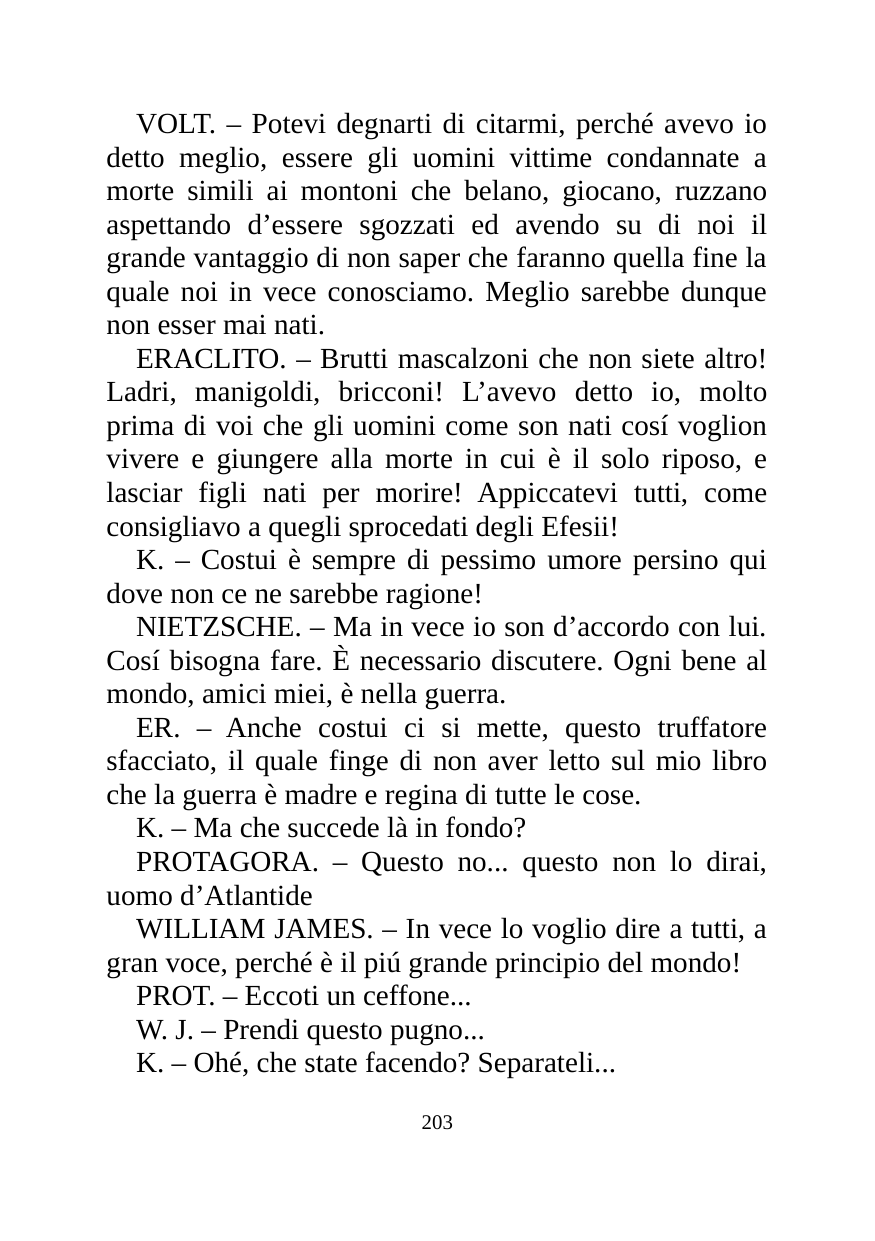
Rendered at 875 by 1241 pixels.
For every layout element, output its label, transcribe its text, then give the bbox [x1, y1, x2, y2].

text VOLT. – Potevi degnarti di citarmi, perché avevo io detto meglio, essere gli uomini vittime condannate a morte simili ai montoni che belano, giocano, ruzzano aspettando d’essere sgozzati ed avendo su di noi il grande vantaggio di non saper che faranno quella fine la quale noi in vece conosciamo. Meglio sarebbe dunque non esser mai nati. [106, 106, 768, 341]
text PROTAGORA. – Questo no... questo non lo dirai, uomo d’Atlantide [106, 844, 768, 911]
text WILLIAM JAMES. – In vece lo voglio dire a tutti, a gran voce, perché è il piú grande principio del mondo! [106, 911, 768, 978]
text ERACLITO. – Brutti mascalzoni che non siete altro! Ladri, manigoldi, bricconi! L’avevo detto io, molto prima di voi che gli uomini come son nati cosí voglion vivere e giungere alla morte in cui è il solo riposo, e lasciar figli nati per morire! Appiccatevi tutti, come consigliavo a quegli sprocedati degli Efesii! [106, 341, 768, 542]
text K. – Ohé, che state facendo? Separateli... [106, 1045, 768, 1079]
text PROT. – Eccoti un ceffone... [106, 978, 768, 1012]
text K. – Costui è sempre di pessimo umore persino qui dove non ce ne sarebbe ragione! [106, 542, 768, 609]
text NIETZSCHE. – Ma in vece io son d’accordo con lui. Cosí bisogna fare. È necessario discutere. Ogni bene al mondo, amici miei, è nella guerra. [106, 609, 768, 710]
text W. J. – Prendi questo pugno... [106, 1012, 768, 1045]
text ER. – Anche costui ci si mette, questo truffatore sfacciato, il quale finge di non aver letto sul mio libro che la guerra è madre e regina di tutte le cose. [106, 710, 768, 811]
text K. – Ma che succede là in fondo? [106, 811, 768, 844]
